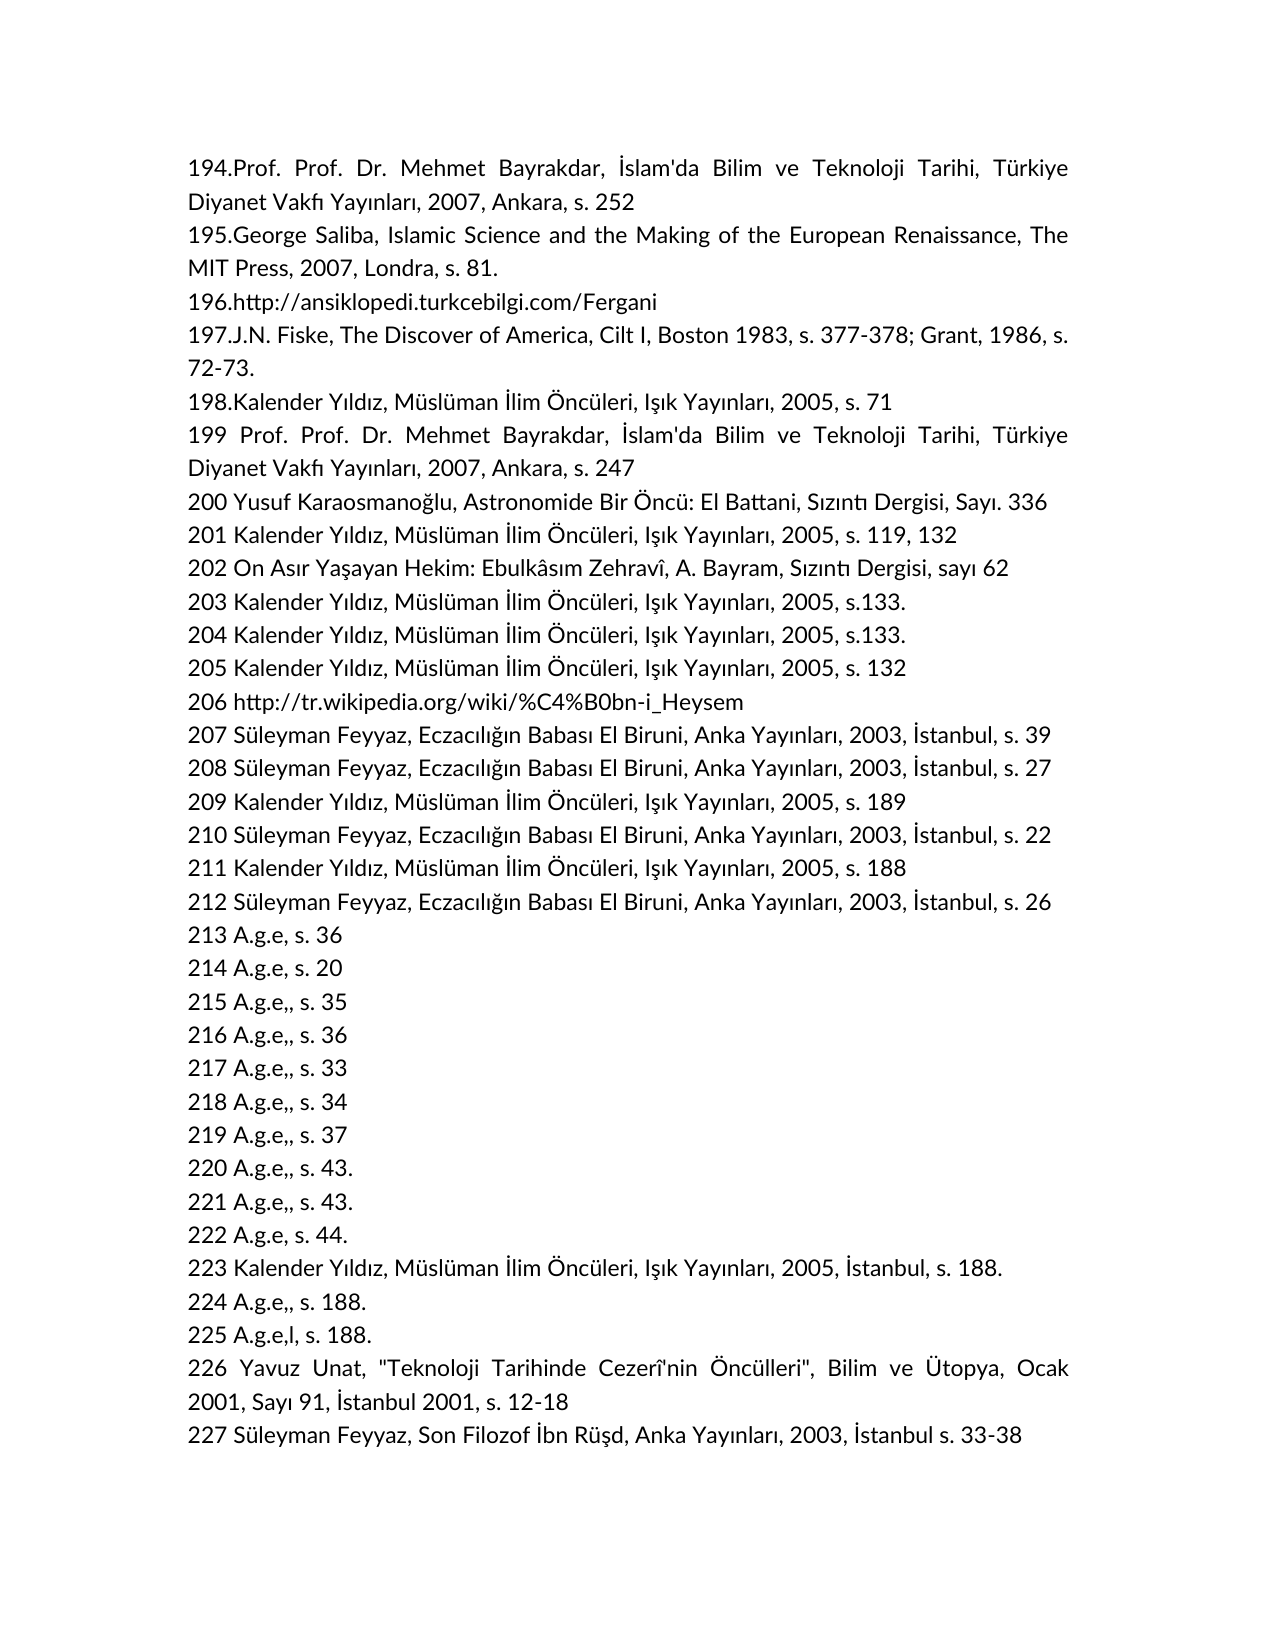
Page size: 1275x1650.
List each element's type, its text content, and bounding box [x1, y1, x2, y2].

text 199 Prof. Prof. Dr. Mehmet Bayrakdar, İslam'da Bilim ve Teknoloji Tarihi, Türkiye Diyanet Vakfı Yayınları, 2007, Ankara, s. 247 [187, 417, 1070, 483]
text 224 A.g.e,, s. 188. [187, 1283, 1070, 1317]
text 220 A.g.e,, s. 43. [187, 1150, 1070, 1183]
text 208 Süleyman Feyyaz, Eczacılığın Babası El Biruni, Anka Yayınları, 2003, İstanbul, s. 27 [187, 750, 1070, 783]
text 194.Prof. Prof. Dr. Mehmet Bayrakdar, İslam'da Bilim ve Teknoloji Tarihi, Türkiye Diyanet Vakfı Yayınları, 2007, Ankara, s. 252 [187, 150, 1070, 217]
text 209 Kalender Yıldız, Müslüman İlim Öncüleri, Işık Yayınları, 2005, s. 189 [187, 783, 1070, 817]
text 206 http://tr.wikipedia.org/wiki/%C4%B0bn-i_Heysem [187, 683, 1070, 717]
text 222 A.g.e, s. 44. [187, 1217, 1070, 1250]
text 211 Kalender Yıldız, Müslüman İlim Öncüleri, Işık Yayınları, 2005, s. 188 [187, 850, 1070, 883]
text 205 Kalender Yıldız, Müslüman İlim Öncüleri, Işık Yayınları, 2005, s. 132 [187, 650, 1070, 683]
text 213 A.g.e, s. 36 [187, 917, 1070, 950]
text 227 Süleyman Feyyaz, Son Filozof İbn Rüşd, Anka Yayınları, 2003, İstanbul s. 33-38 [187, 1417, 1070, 1450]
text 202 On Asır Yaşayan Hekim: Ebulkâsım Zehravî, A. Bayram, Sızıntı Dergisi, sayı 62 [187, 550, 1070, 583]
text 198.Kalender Yıldız, Müslüman İlim Öncüleri, Işık Yayınları, 2005, s. 71 [187, 383, 1070, 417]
text 195.George Saliba, Islamic Science and the Making of the European Renaissance, The MIT Press, 2007, Londra, s. 81. [187, 217, 1070, 283]
text 226 Yavuz Unat, "Teknoloji Tarihinde Cezerî'nin Öncülleri", Bilim ve Ütopya, Ocak 2001, Sayı 91, İstanbul 2001, s. 12-18 [187, 1350, 1070, 1417]
text 214 A.g.e, s. 20 [187, 950, 1070, 983]
text 204 Kalender Yıldız, Müslüman İlim Öncüleri, Işık Yayınları, 2005, s.133. [187, 617, 1070, 650]
text 196.http://ansiklopedi.turkcebilgi.com/Fergani [187, 283, 1070, 317]
text 223 Kalender Yıldız, Müslüman İlim Öncüleri, Işık Yayınları, 2005, İstanbul, s. 188. [187, 1250, 1070, 1283]
text 210 Süleyman Feyyaz, Eczacılığın Babası El Biruni, Anka Yayınları, 2003, İstanbul, s. 22 [187, 817, 1070, 850]
text 212 Süleyman Feyyaz, Eczacılığın Babası El Biruni, Anka Yayınları, 2003, İstanbul, s. 26 [187, 883, 1070, 917]
text 217 A.g.e,, s. 33 [187, 1050, 1070, 1083]
text 221 A.g.e,, s. 43. [187, 1183, 1070, 1217]
text 216 A.g.e,, s. 36 [187, 1017, 1070, 1050]
text 219 A.g.e,, s. 37 [187, 1117, 1070, 1150]
text 200 Yusuf Karaosmanoğlu, Astronomide Bir Öncü: El Battani, Sızıntı Dergisi, Sayı. 336 [187, 483, 1070, 517]
text 207 Süleyman Feyyaz, Eczacılığın Babası El Biruni, Anka Yayınları, 2003, İstanbul, s. 39 [187, 717, 1070, 750]
text 215 A.g.e,, s. 35 [187, 983, 1070, 1017]
text 225 A.g.e,l, s. 188. [187, 1317, 1070, 1350]
text 201 Kalender Yıldız, Müslüman İlim Öncüleri, Işık Yayınları, 2005, s. 119, 132 [187, 517, 1070, 550]
text 197.J.N. Fiske, The Discover of America, Cilt I, Boston 1983, s. 377-378; Grant, 1986, s. 72-73. [187, 317, 1070, 383]
text 203 Kalender Yıldız, Müslüman İlim Öncüleri, Işık Yayınları, 2005, s.133. [187, 583, 1070, 617]
text 218 A.g.e,, s. 34 [187, 1083, 1070, 1117]
